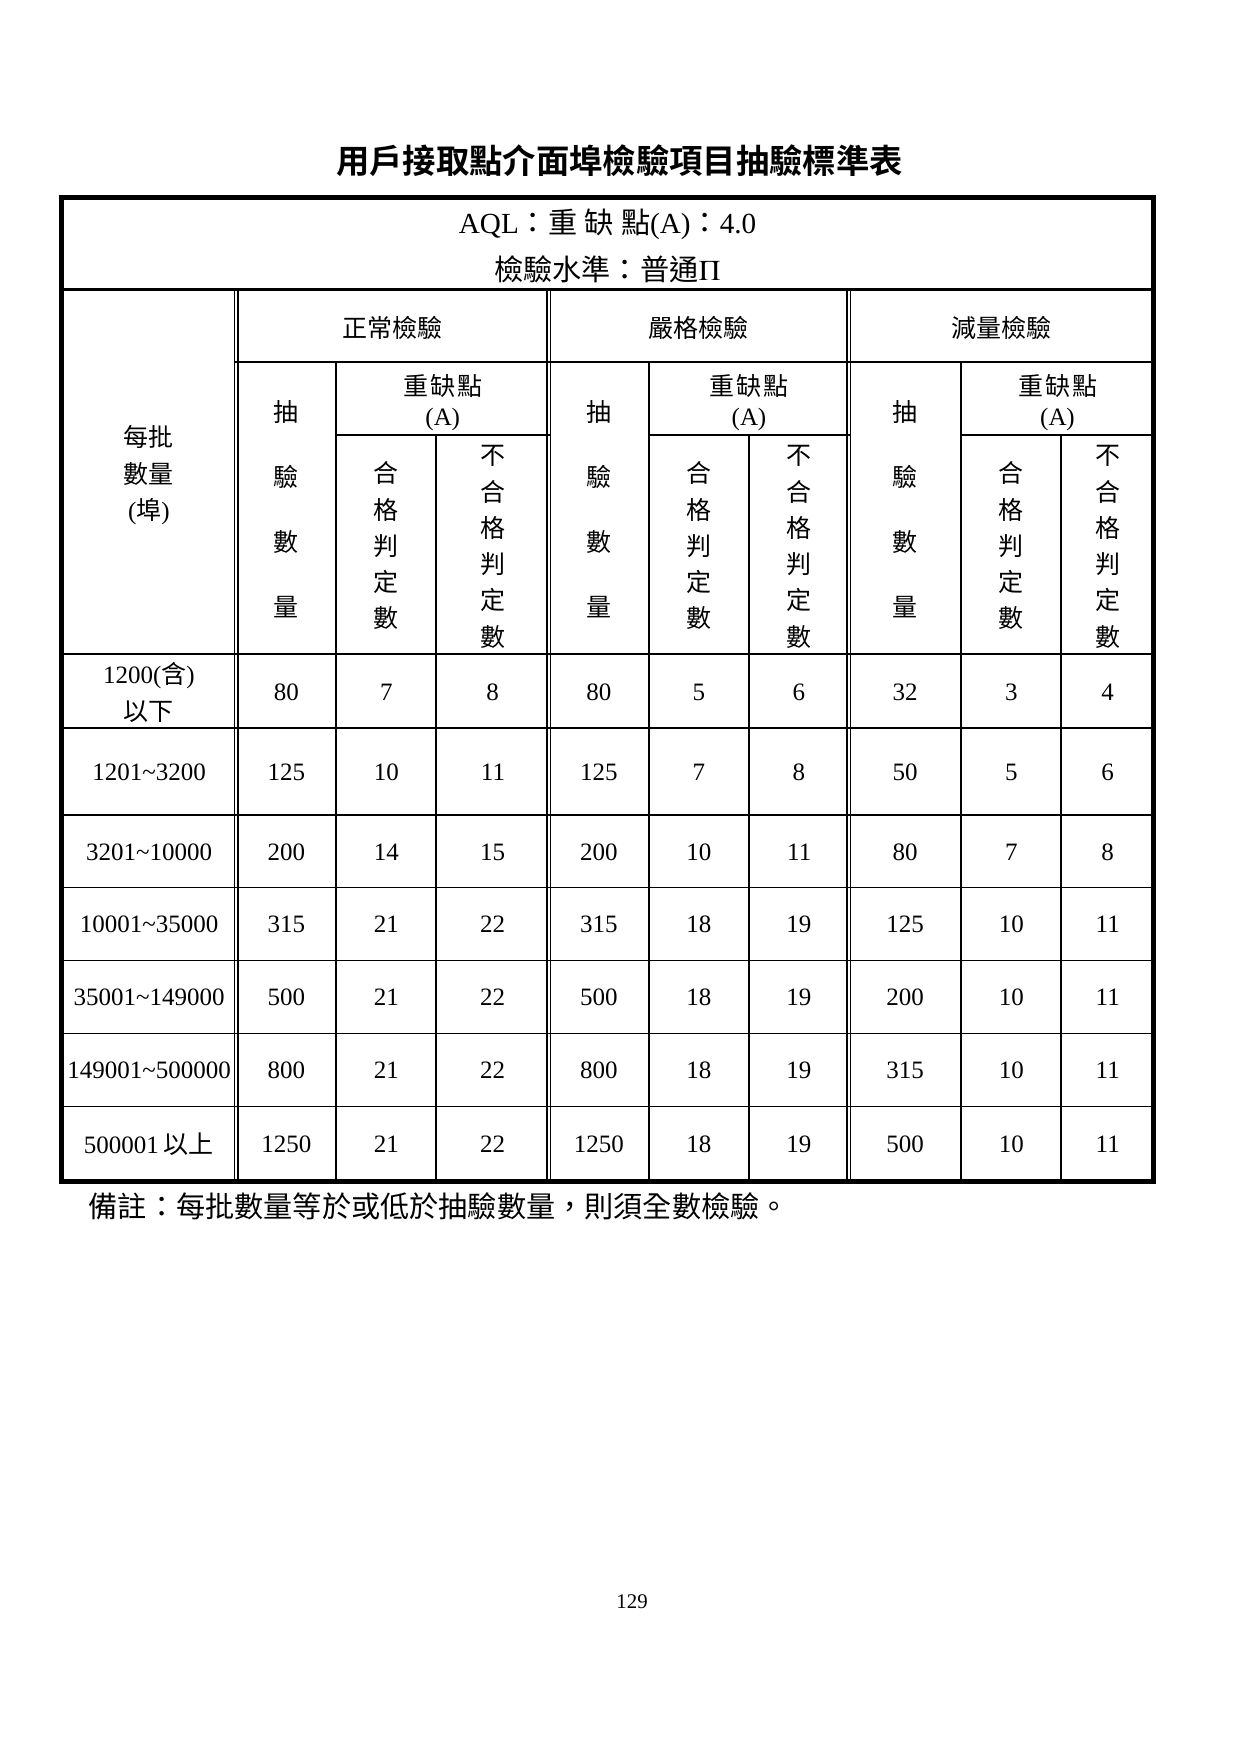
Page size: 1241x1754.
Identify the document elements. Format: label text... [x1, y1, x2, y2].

table_cell 11 [750, 816, 846, 887]
table_cell 125 [551, 729, 648, 814]
table_cell 1250 [239, 1107, 335, 1179]
table_cell 10 [337, 729, 435, 814]
table_cell 10 [962, 1107, 1060, 1179]
table_cell 重缺點 (A) [650, 363, 846, 434]
table_cell 6 [1062, 729, 1151, 814]
table_cell 抽 驗 數 量 [851, 363, 960, 653]
table_cell 80 [851, 816, 960, 887]
table_cell 合 格 判 定 數 [337, 436, 435, 653]
table_cell 5 [650, 655, 748, 727]
table_cell 6 [750, 655, 846, 727]
table_cell 315 [851, 1034, 960, 1106]
table_cell 嚴格檢驗 [551, 291, 846, 361]
table_cell 10001~35000 [64, 888, 234, 960]
table_cell 重缺點 (A) [962, 363, 1151, 434]
table_cell 11 [1062, 1034, 1151, 1106]
table_cell 35001~149000 [64, 961, 234, 1033]
table_cell 11 [1062, 888, 1151, 960]
table_cell 11 [1062, 1107, 1151, 1179]
table_cell 合 格 判 定 數 [650, 436, 748, 653]
table_cell 200 [551, 816, 648, 887]
table_cell 正常檢驗 [239, 291, 546, 361]
table_cell 200 [851, 961, 960, 1033]
table_cell 14 [337, 816, 435, 887]
table_cell 5 [962, 729, 1060, 814]
table_cell 合 格 判 定 數 [962, 436, 1060, 653]
text 用戶接取點介面埠檢驗項目抽驗標準表 [63, 139, 1175, 182]
table_cell 32 [851, 655, 960, 727]
table_header AQL：重 缺 點(A)：4.0 檢驗水準：普通 [64, 200, 1151, 288]
table_cell 1201~3200 [64, 729, 234, 814]
table_cell 7 [962, 816, 1060, 887]
table_cell 抽 驗 數 量 [239, 363, 335, 653]
table_cell 8 [1062, 816, 1151, 887]
table_cell 125 [239, 729, 335, 814]
table_cell 每批 數量 (埠) [64, 291, 234, 653]
table_cell 21 [337, 888, 435, 960]
table_cell 19 [750, 961, 846, 1033]
table_cell 80 [239, 655, 335, 727]
table_cell 4 [1062, 655, 1151, 727]
table_cell 500 [239, 961, 335, 1033]
table_cell 1250 [551, 1107, 648, 1179]
table_cell 3 [962, 655, 1060, 727]
table_cell 19 [750, 1107, 846, 1179]
table_cell 200 [239, 816, 335, 887]
table_cell 500 [851, 1107, 960, 1179]
table_cell 315 [551, 888, 648, 960]
text 備註：每批數量等於或低於抽驗數量，則須全數檢驗。 [88, 1184, 1175, 1226]
table_cell 10 [962, 888, 1060, 960]
table_cell 18 [650, 1034, 748, 1106]
table_cell 抽 驗 數 量 [551, 363, 648, 653]
table_cell 8 [750, 729, 846, 814]
table_cell 3201~10000 [64, 816, 234, 887]
table_cell 19 [750, 888, 846, 960]
table_cell 8 [437, 655, 546, 727]
table_cell 11 [437, 729, 546, 814]
table_cell 減量檢驗 [851, 291, 1151, 361]
table_cell 7 [337, 655, 435, 727]
table_cell 500 [551, 961, 648, 1033]
table_cell 22 [437, 1034, 546, 1106]
table_cell 21 [337, 1107, 435, 1179]
table_cell 10 [962, 1034, 1060, 1106]
table_cell 22 [437, 888, 546, 960]
table_cell 19 [750, 1034, 846, 1106]
table_cell 21 [337, 1034, 435, 1106]
table_cell 800 [551, 1034, 648, 1106]
table_cell 125 [851, 888, 960, 960]
table_cell 不 合 格 判 定 數 [1062, 436, 1151, 653]
table_cell 15 [437, 816, 546, 887]
table_cell 500001以上 [64, 1107, 234, 1179]
table_cell 1200(含) 以下 [64, 655, 234, 727]
table_cell 18 [650, 888, 748, 960]
table_cell 50 [851, 729, 960, 814]
table_cell 11 [1062, 961, 1151, 1033]
table_cell 149001~500000 [64, 1034, 234, 1106]
table_cell 不 合 格 判 定 數 [437, 436, 546, 653]
table_cell 不 合 格 判 定 數 [750, 436, 846, 653]
table_cell 10 [650, 816, 748, 887]
table_cell 800 [239, 1034, 335, 1106]
table_cell 重缺點 (A) [337, 363, 546, 434]
table_cell 21 [337, 961, 435, 1033]
table_cell 80 [551, 655, 648, 727]
table_cell 22 [437, 1107, 546, 1179]
table_cell 18 [650, 961, 748, 1033]
table_cell 315 [239, 888, 335, 960]
table_cell 18 [650, 1107, 748, 1179]
table_cell 7 [650, 729, 748, 814]
table_cell 10 [962, 961, 1060, 1033]
table_cell 22 [437, 961, 546, 1033]
